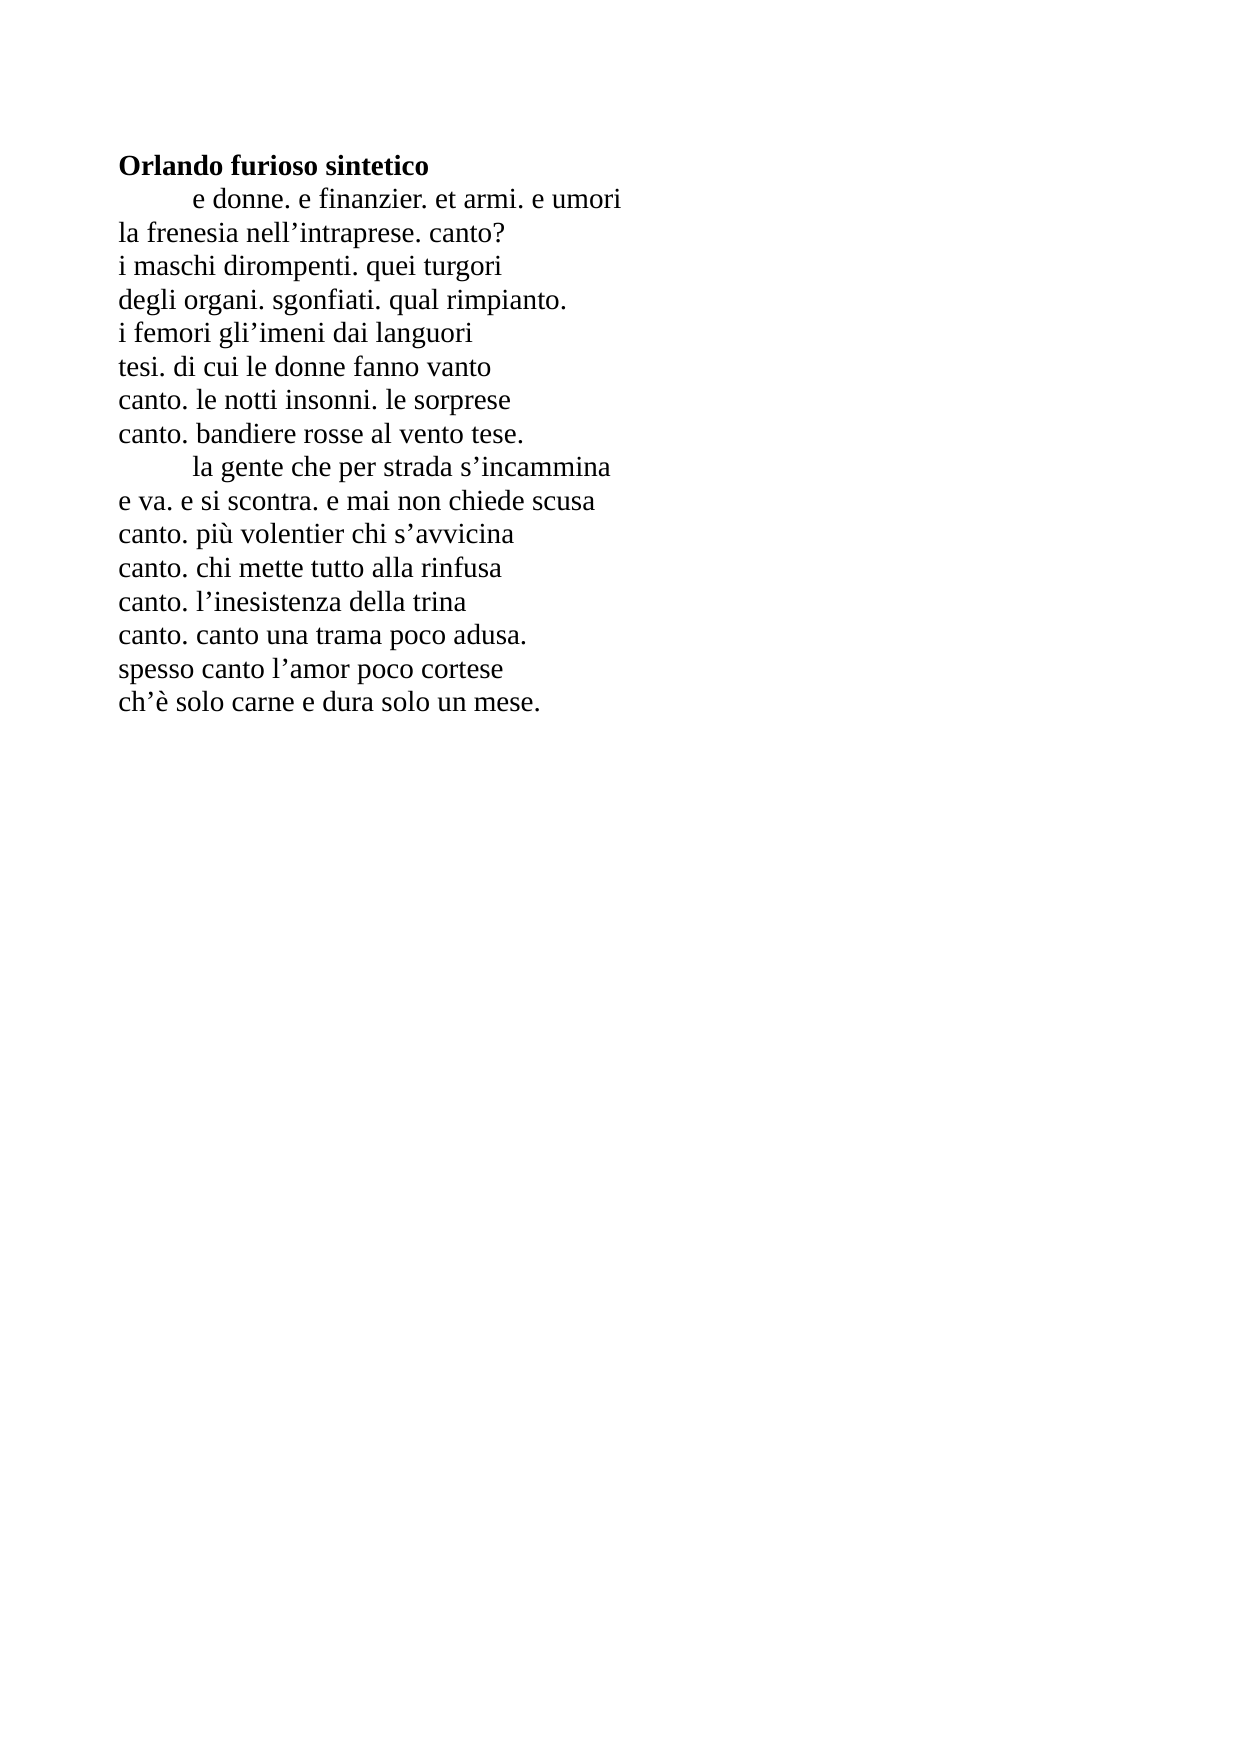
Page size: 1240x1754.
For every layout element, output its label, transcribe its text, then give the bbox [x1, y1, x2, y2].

text la gente che per strada s’incammina [118, 449, 1149, 483]
text canto. le notti insonni. le sorprese [118, 382, 1149, 416]
text e va. e si scontra. e mai non chiede scusa [118, 483, 1121, 517]
text la frenesia nell’intraprese. canto? [118, 215, 1149, 248]
text canto. l’inesistenza della trina [118, 584, 1121, 617]
text canto. canto una trama poco adusa. [118, 617, 1121, 651]
text i femori gli’imeni dai languori [118, 315, 1149, 349]
text tesi. di cui le donne fanno vanto [118, 349, 1149, 382]
text spesso canto l’amor poco cortese [118, 651, 1121, 684]
text degli organi. sgonfiati. qual rimpianto. [118, 282, 1149, 315]
text e donne. e finanzier. et armi. e umori [118, 181, 1121, 215]
text Orlando furioso sintetico [118, 148, 1121, 181]
text canto. chi mette tutto alla rinfusa [118, 550, 1121, 584]
text ch’è solo carne e dura solo un mese. [118, 684, 1167, 718]
text canto. più volentier chi s’avvicina [118, 517, 1121, 550]
text canto. bandiere rosse al vento tese. [118, 416, 1149, 449]
text i maschi dirompenti. quei turgori [118, 248, 1149, 282]
